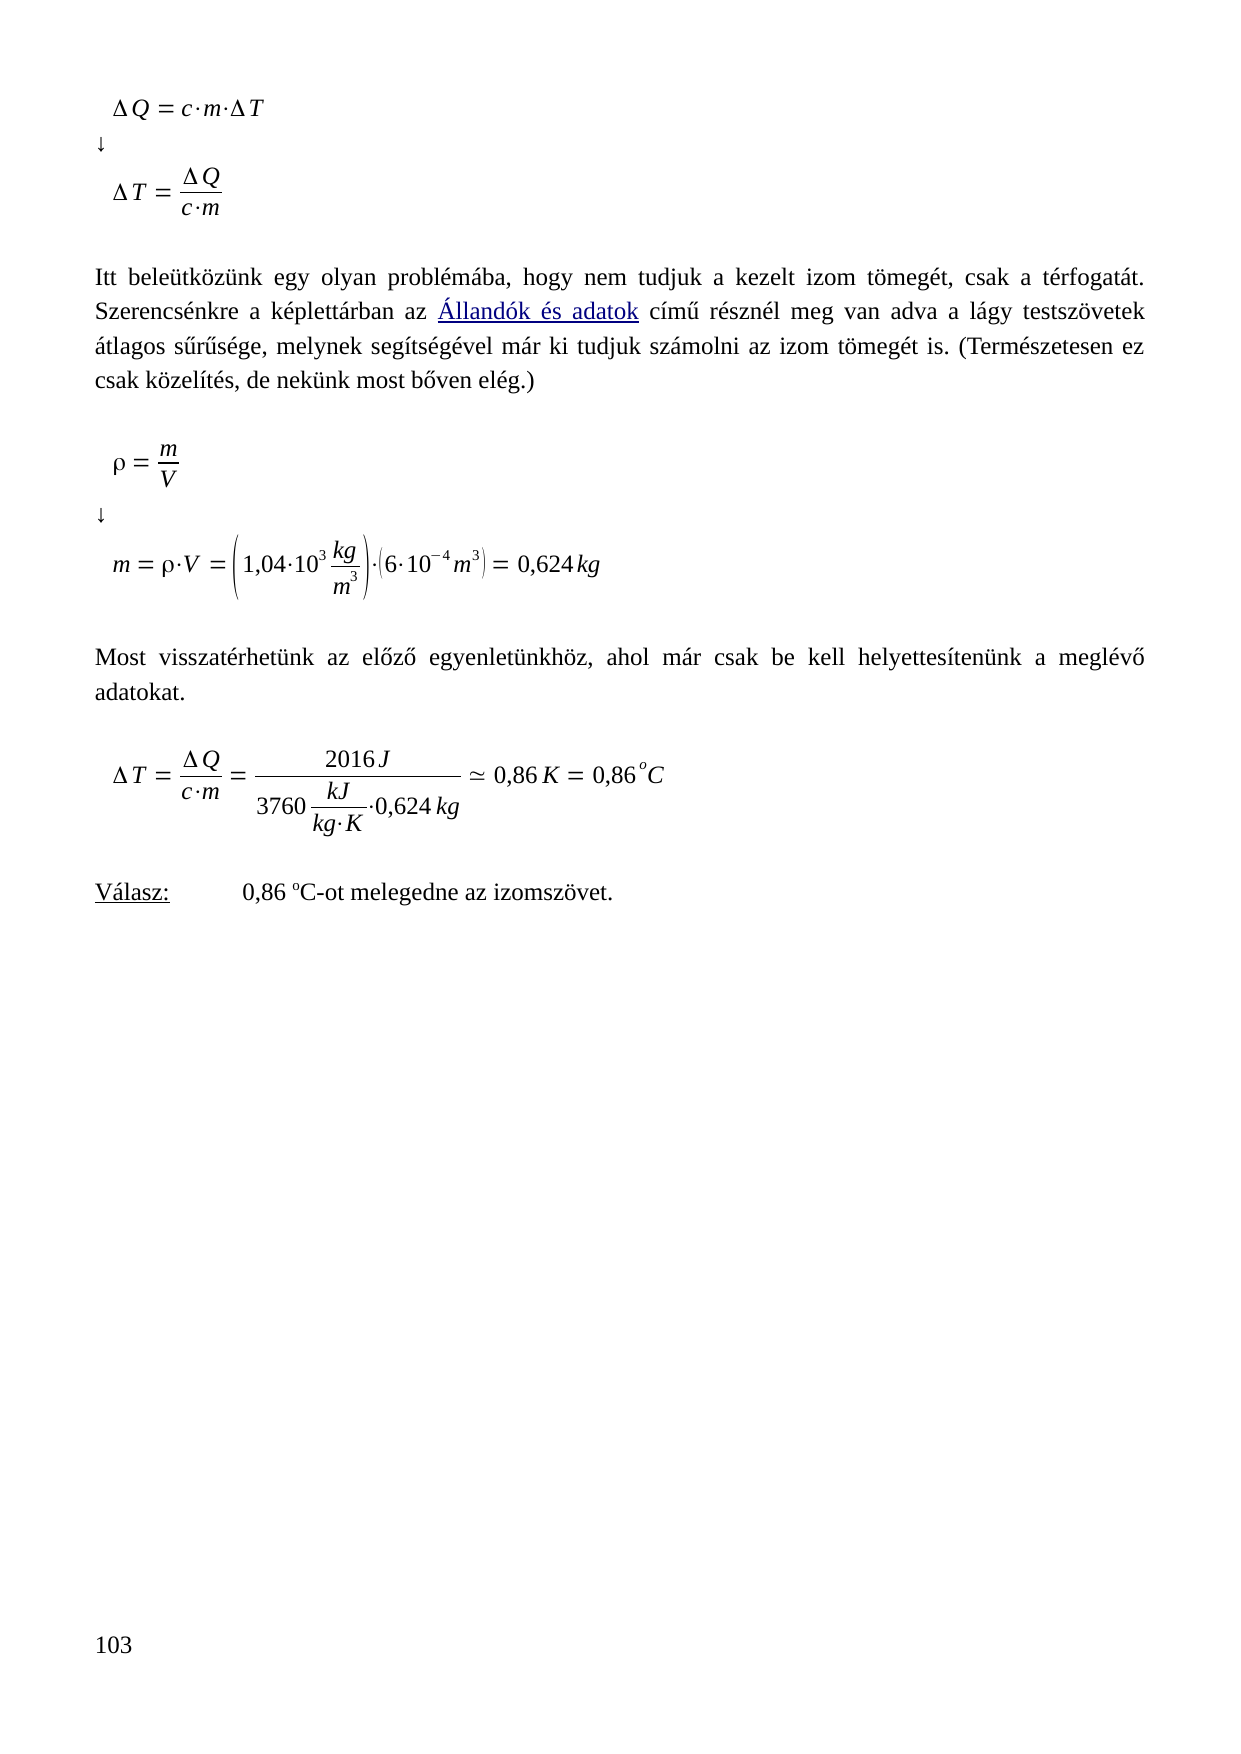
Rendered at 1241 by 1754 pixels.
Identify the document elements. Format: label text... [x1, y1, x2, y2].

text Válasz: 0,86 oC-ot melegedne az izomszövet. [94, 877, 1146, 906]
text ↓ [94, 128, 1146, 157]
text ↓ [94, 499, 1146, 528]
text Itt beleütközünk egy olyan problémába, hogy nem tudjuk a kezelt izom tömegét, csak a térfogatát. Szerencsénkre a képlettárban az Állandók és adatok című résznél meg van adva a lágy testszövetek átlagos sűrűsége, melynek segítségével már ki tudjuk számolni az izom tömegét is. (Természetesen ez csak közelítés, de nekünk most bőven elég.) [94, 262, 1146, 394]
text Most visszatérhetünk az előző egyenletünkhöz, ahol már csak be kell helyettesítenünk a meglévő adatokat. [94, 642, 1146, 706]
